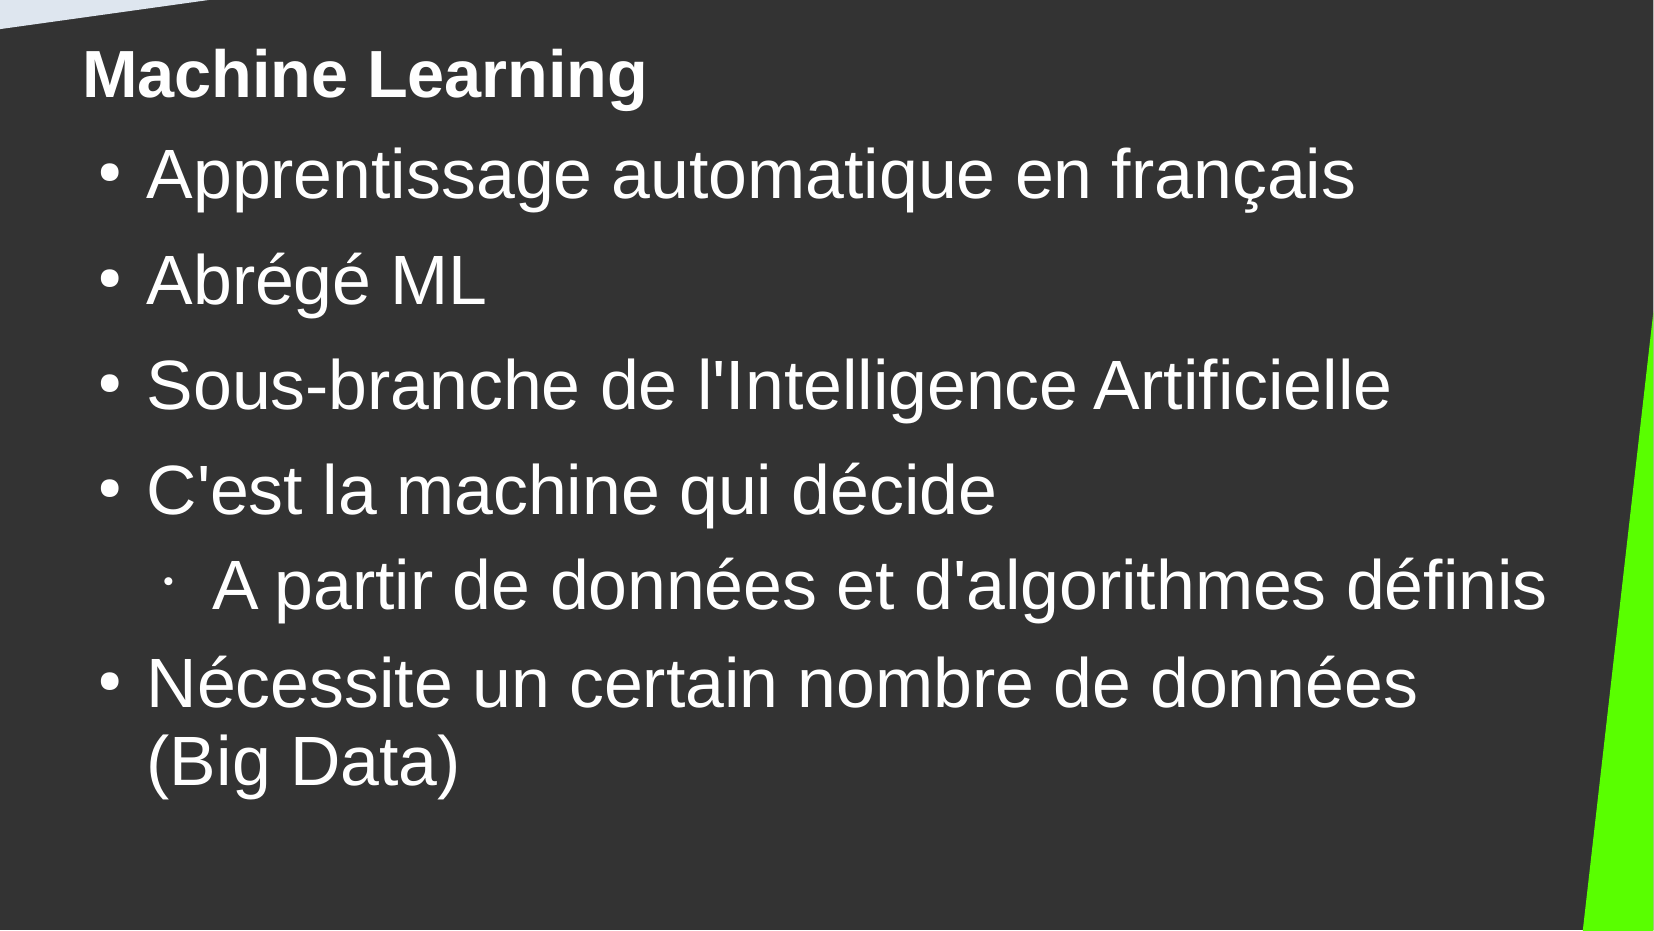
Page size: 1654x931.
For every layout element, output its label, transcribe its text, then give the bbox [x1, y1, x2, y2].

list Apprentissage automatique en français Abrégé ML Sous-branche de l'Intelligence Artificielle C'est la machine qui décide A partir de données et d'algorithmes définis Nécessite un certain nombre de données (Big Data) [80, 135, 1560, 816]
text_box [1582, 306, 1654, 931]
text_box [0, 0, 209, 30]
title Machine Learning [82, 37, 1571, 115]
